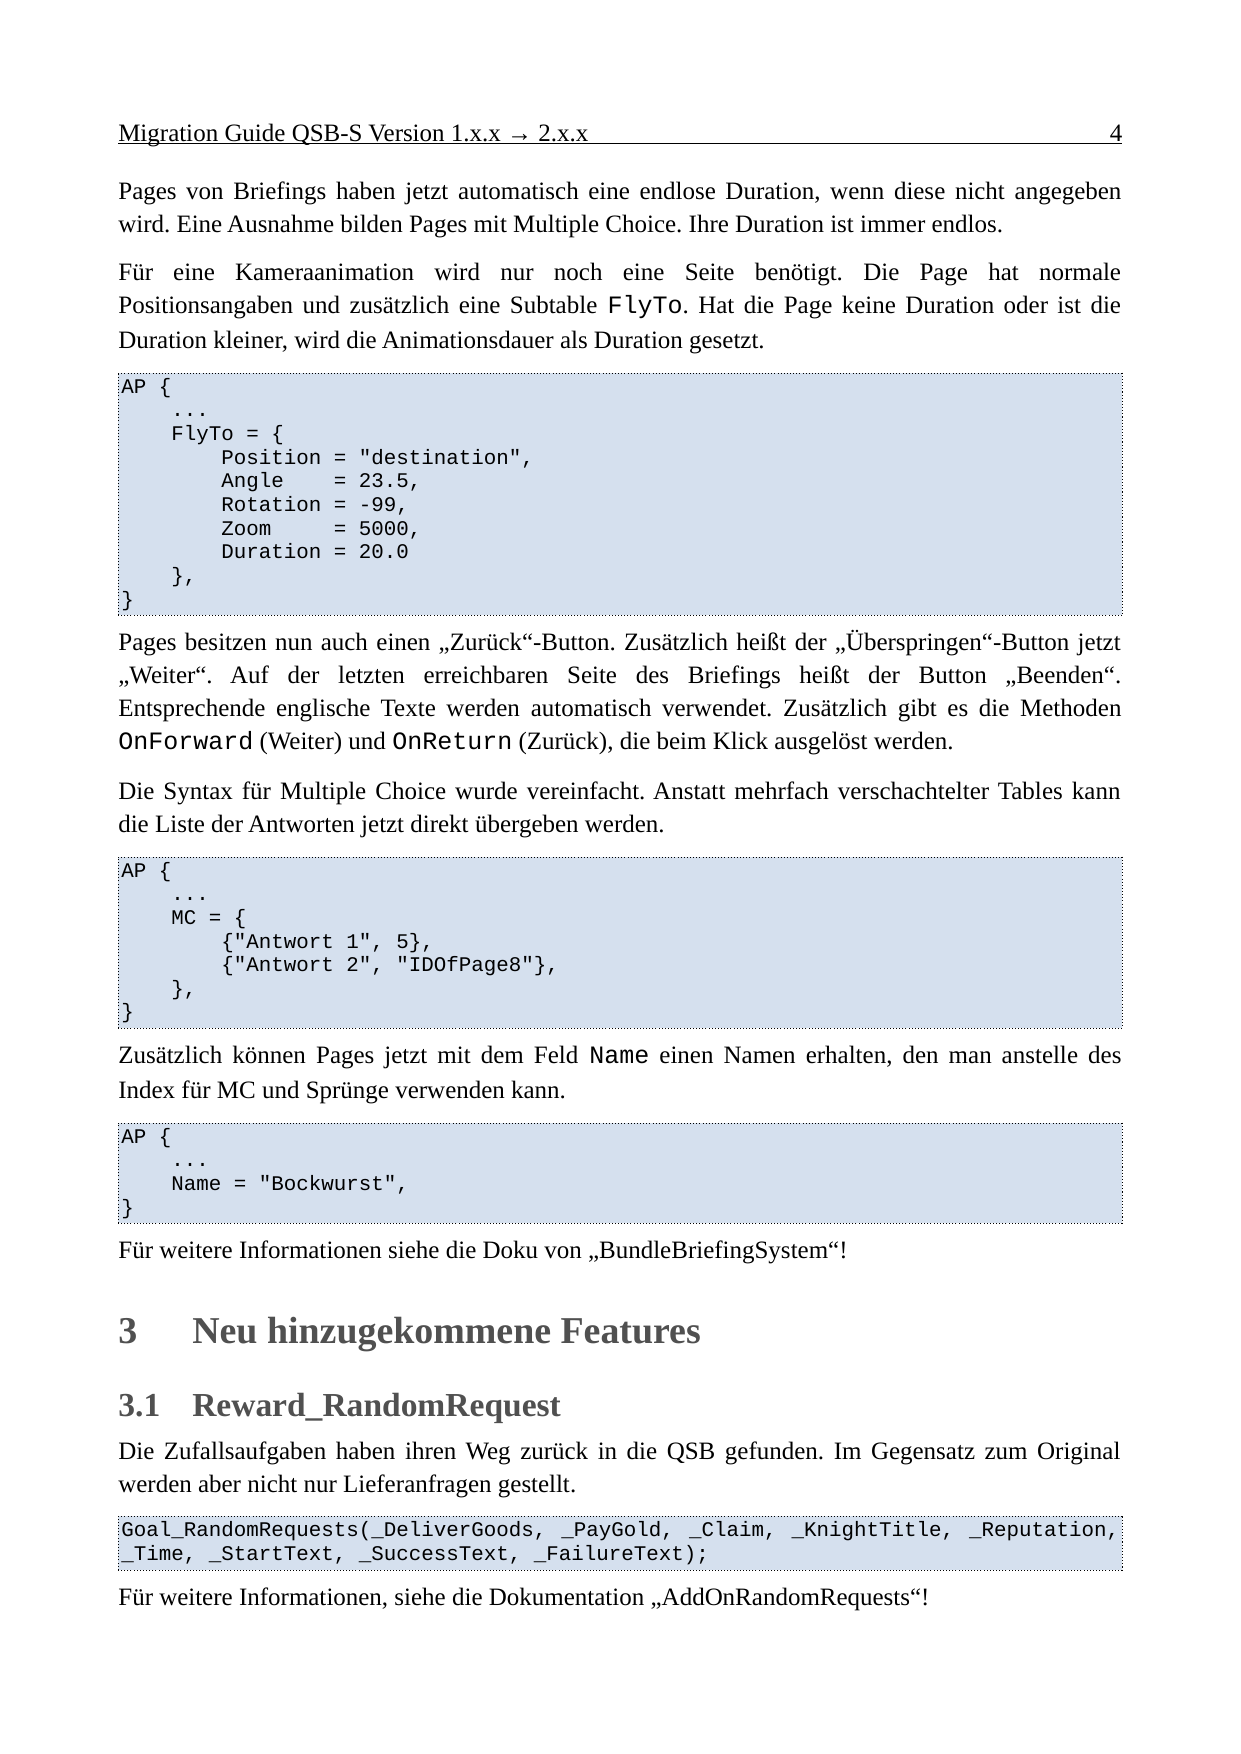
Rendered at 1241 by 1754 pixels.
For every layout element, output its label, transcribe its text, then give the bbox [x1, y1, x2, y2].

text Zusätzlich können Pages jetzt mit dem Feld Name einen Namen erhalten, den man anstelle des Index für MC und Sprünge verwenden kann. [118, 1040, 1122, 1104]
text AP { ... MC = { {"Antwort 1", 5}, {"Antwort 2", "IDOfPage8"}, }, } [118, 857, 1122, 1028]
subtitle Reward_RandomRequest [118, 1385, 1122, 1423]
text Für eine Kameraanimation wird nur noch eine Seite benötigt. Die Page hat normale Positionsangaben und zusätzlich eine Subtable FlyTo. Hat die Page keine Duration oder ist die Duration kleiner, wird die Animationsdauer als Duration gesetzt. [118, 257, 1122, 354]
text AP { ... FlyTo = { Position = "destination", Angle = 23.5, Rotation = -99, Zoom = 5000, Duration = 20.0 }, } [118, 373, 1122, 615]
text AP { ... Name = "Bockwurst", } [118, 1123, 1122, 1223]
text Goal_RandomRequests(_DeliverGoods, _PayGold, _Claim, _KnightTitle, _Reputation, _Time, _StartText, _SuccessText, _FailureText); [118, 1516, 1122, 1570]
text Pages besitzen nun auch einen „Zurück“-Button. Zusätzlich heißt der „Überspringen“-Button jetzt „Weiter“. Auf der letzten erreichbaren Seite des Briefings heißt der Button „Beenden“. Entsprechende englische Texte werden automatisch verwendet. Zusätzlich gibt es die Methoden OnForward (Weiter) und OnReturn (Zurück), die beim Klick ausgelöst werden. [118, 627, 1122, 757]
subtitle Neu hinzugekommene Features [118, 1308, 1122, 1351]
text Für weitere Informationen, siehe die Dokumentation „AddOnRandomRequests“! [118, 1582, 1122, 1610]
text Für weitere Informationen siehe die Doku von „BundleBriefingSystem“! [118, 1235, 1122, 1264]
text Pages von Briefings haben jetzt automatisch eine endlose Duration, wenn diese nicht angegeben wird. Eine Ausnahme bilden Pages mit Multiple Choice. Ihre Duration ist immer endlos. [118, 176, 1122, 238]
text Die Zufallsaufgaben haben ihren Weg zurück in die QSB gefunden. Im Gegensatz zum Original werden aber nicht nur Lieferanfragen gestellt. [118, 1436, 1122, 1498]
text Die Syntax für Multiple Choice wurde vereinfacht. Anstatt mehrfach verschachtelter Tables kann die Liste der Antworten jetzt direkt übergeben werden. [118, 776, 1122, 838]
